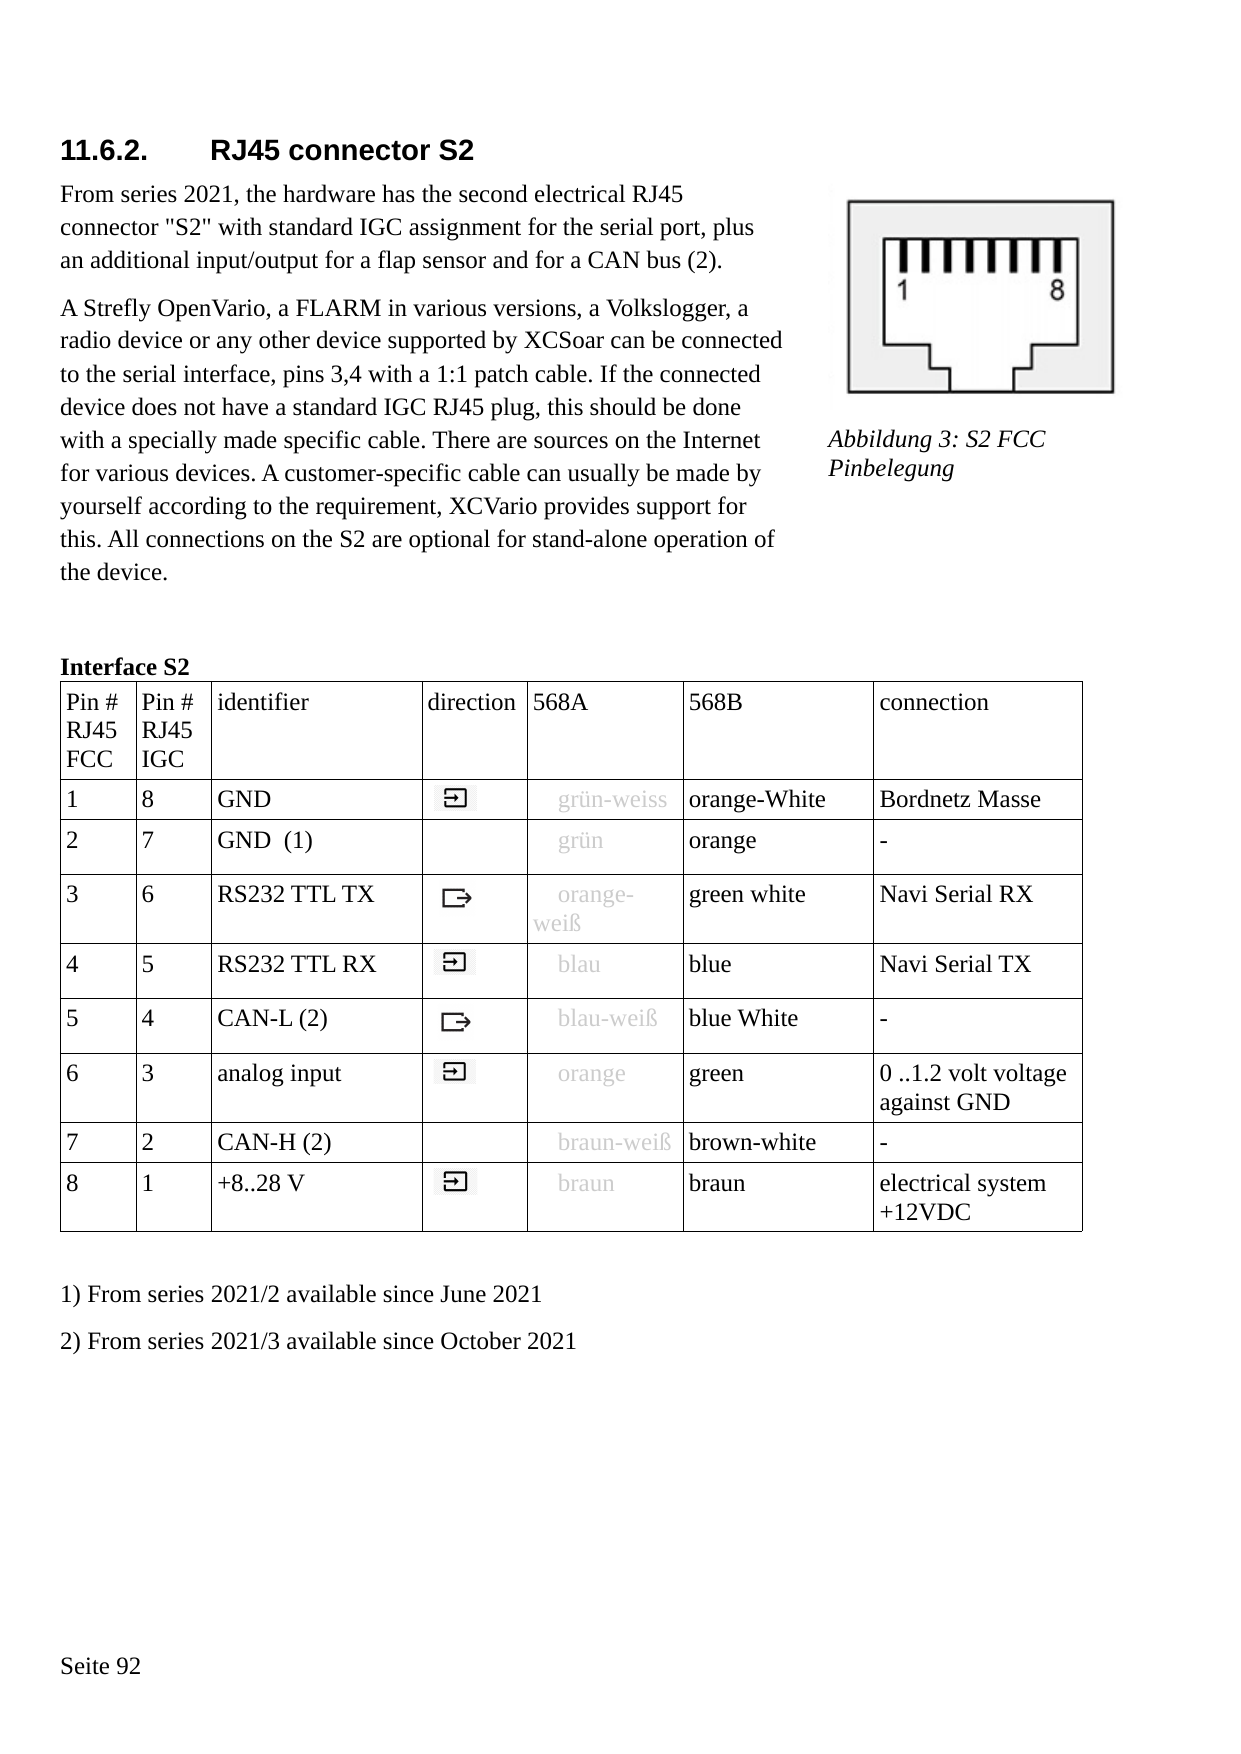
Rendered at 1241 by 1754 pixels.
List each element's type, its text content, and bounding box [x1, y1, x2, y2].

picture [433, 949, 476, 975]
text [1144, 179, 1207, 274]
table_cell 4 [137, 999, 211, 1053]
table_cell GND [212, 780, 422, 819]
table_cell braun [528, 1163, 683, 1231]
table_cell 8 [61, 1163, 136, 1231]
picture [434, 785, 477, 811]
table_header direction [423, 682, 527, 778]
subtitle Interface S2 [60, 652, 1207, 681]
table_cell orange [684, 820, 873, 874]
table_cell 2 [61, 820, 136, 874]
table_cell blau-weiß [528, 999, 683, 1053]
table_cell 3 [61, 875, 136, 943]
table_cell 7 [61, 1123, 136, 1162]
table_cell +8..28 V [212, 1163, 422, 1231]
table_cell 6 [61, 1054, 136, 1122]
table_cell Navi Serial RX [874, 875, 1082, 943]
picture [437, 1003, 475, 1041]
table_cell green white [684, 875, 873, 943]
table_cell [423, 1123, 527, 1162]
table_cell 3 [137, 1054, 211, 1122]
table_cell green [684, 1054, 873, 1122]
table_cell [423, 1163, 527, 1231]
table_cell - [874, 820, 1082, 874]
table_cell [423, 780, 527, 819]
table_cell RS232 TTL RX [212, 944, 422, 998]
table_header connection [874, 682, 1082, 778]
table_cell braun [684, 1163, 873, 1231]
table_cell [423, 1054, 527, 1122]
table_header Pin # RJ45 FCC [61, 682, 136, 778]
table_header Pin # RJ45 IGC [137, 682, 211, 778]
text A Strefly OpenVario, a FLARM in various versions, a Volkslogger, a radio device or any other device supported by XCSoar can be connected to the serial interface, pins 3,4 with a 1:1 patch cable. If the connected device does not have a standard IGC RJ45 plug, this should be done with a specially made specific cable. There are sources on the Internet for various devices. A customer-specific cable can usually be made by yourself according to the requirement, XCVario provides support for this. All connections on the S2 are optional for stand-alone operation of the device. [60, 293, 1207, 586]
table_cell 6 [137, 875, 211, 943]
picture [828, 175, 1144, 419]
picture [433, 1168, 478, 1195]
table_cell braun-weiß [528, 1123, 683, 1162]
table_cell blue White [684, 999, 873, 1053]
table_cell RS232 TTL TX [212, 875, 422, 943]
text From series 2021, the hardware has the second electrical RJ45 connector "S2" with standard IGC assignment for the serial port, plus an additional input/output for a flap sensor and for a CAN bus (2). [60, 179, 828, 274]
table_cell 0 ..1.2 volt voltage against GND [874, 1054, 1082, 1122]
text 1) From series 2021/2 available since June 2021 [60, 1279, 1207, 1307]
table_cell orange-weiß [528, 875, 683, 943]
table_cell CAN-L (2) [212, 999, 422, 1053]
table_cell orange-White [684, 780, 873, 819]
table_cell 5 [61, 999, 136, 1053]
table_header 568B [684, 682, 873, 778]
table_cell 1 [61, 780, 136, 819]
table_cell 8 [137, 780, 211, 819]
table_header 568A [528, 682, 683, 778]
table_cell [423, 999, 527, 1053]
table_cell 2 [137, 1123, 211, 1162]
subtitle RJ45 connector S2 [60, 133, 1207, 175]
table_cell 1 [137, 1163, 211, 1231]
text 2) From series 2021/3 available since October 2021 [60, 1326, 1207, 1355]
table_cell Bordnetz Masse [874, 780, 1082, 819]
table_cell [423, 944, 527, 998]
table_cell Navi Serial TX [874, 944, 1082, 998]
table_cell electrical system +12VDC [874, 1163, 1082, 1231]
table_cell [423, 820, 527, 874]
table_cell 4 [61, 944, 136, 998]
table_cell - [874, 999, 1082, 1053]
text Abbildung 3: S2 FCC Pinbelegung [828, 419, 1144, 482]
table_cell CAN-H (2) [212, 1123, 422, 1162]
table_header identifier [212, 682, 422, 778]
table_cell GND (1) [212, 820, 422, 874]
table_cell orange [528, 1054, 683, 1122]
table_cell analog input [212, 1054, 422, 1122]
table_cell grün-weiss [528, 780, 683, 819]
picture [438, 879, 476, 917]
picture [433, 1059, 476, 1084]
table_cell blue [684, 944, 873, 998]
table_cell 7 [137, 820, 211, 874]
table_cell 5 [137, 944, 211, 998]
table_cell [423, 875, 527, 943]
table_cell grün [528, 820, 683, 874]
table_cell brown-white [684, 1123, 873, 1162]
table_cell blau [528, 944, 683, 998]
table_cell - [874, 1123, 1082, 1162]
